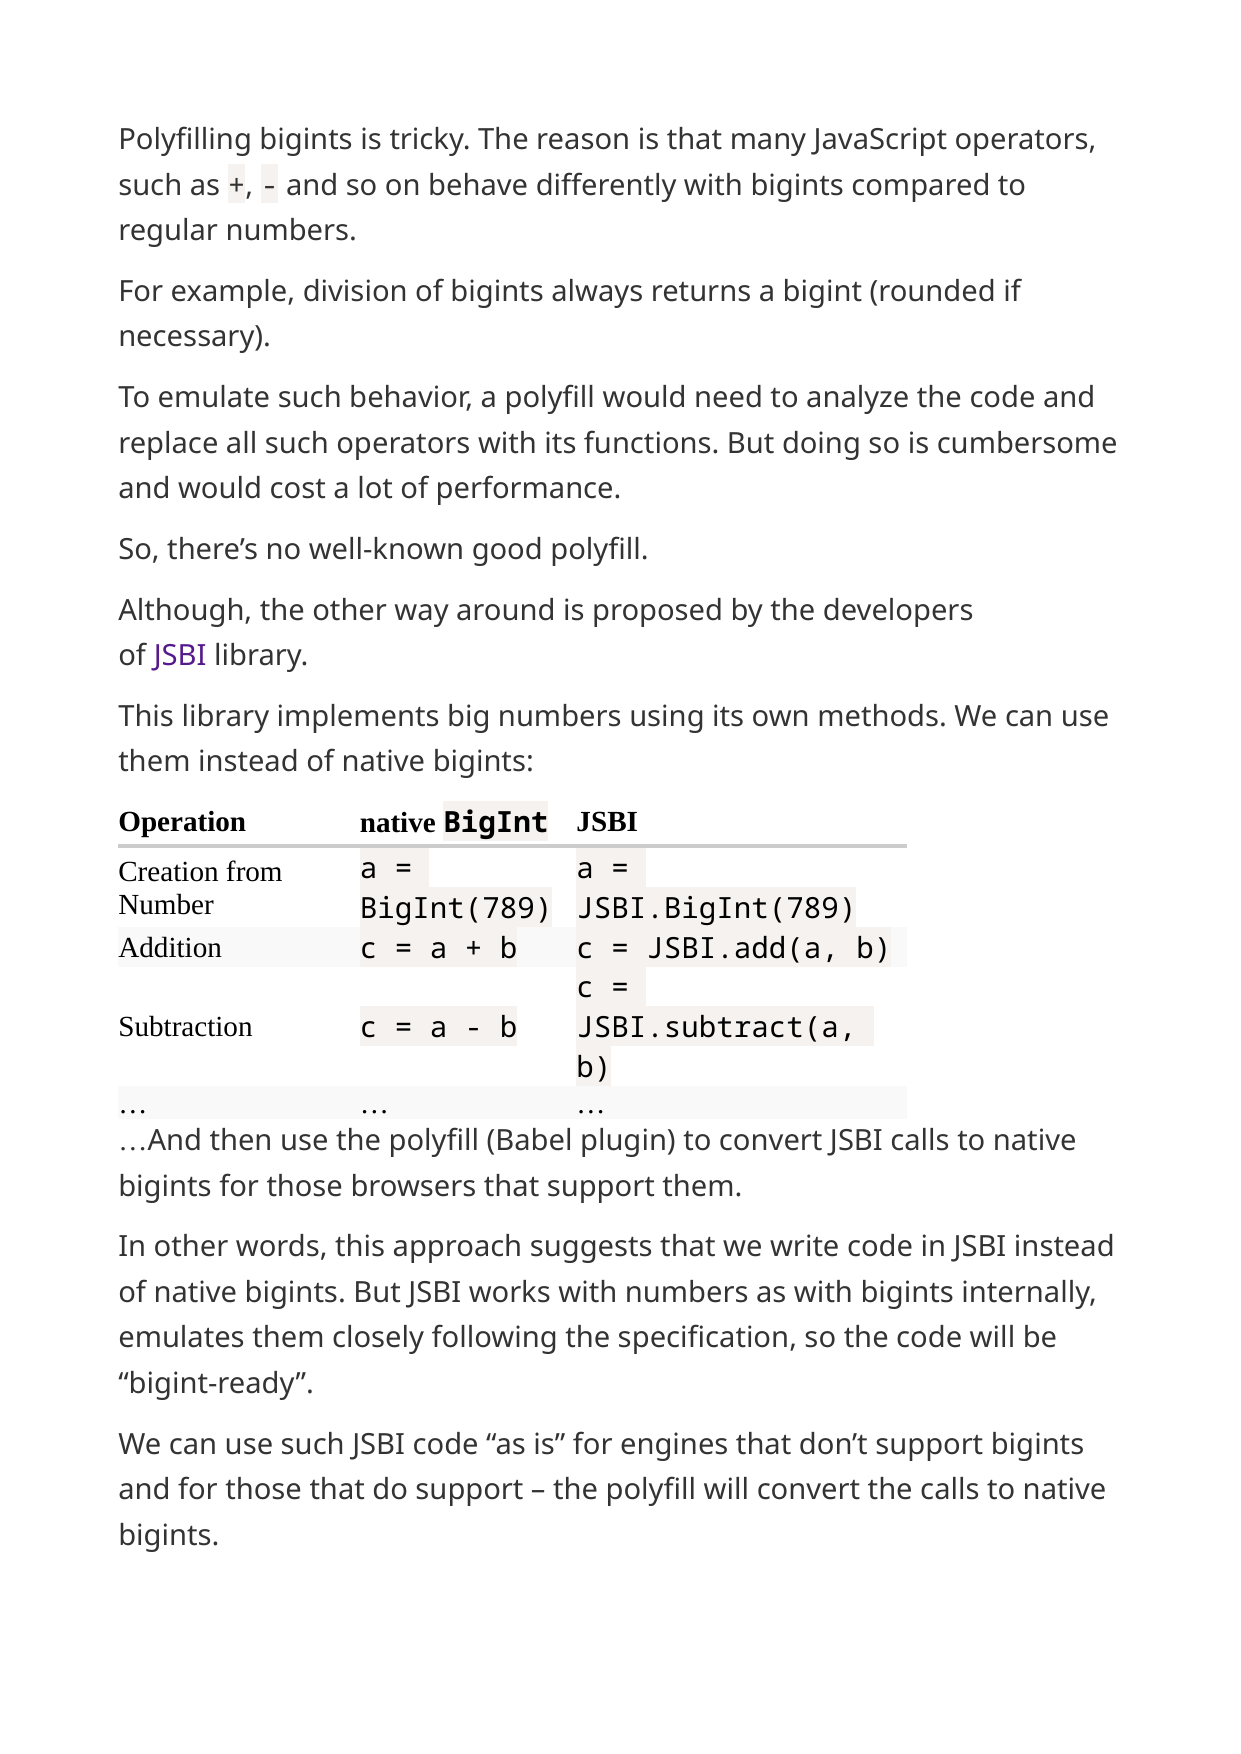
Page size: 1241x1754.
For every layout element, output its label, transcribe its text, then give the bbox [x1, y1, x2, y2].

text Polyfilling bigints is tricky. The reason is that many JavaScript operators, such as +, - and so on behave differently with bigints compared to regular numbers. [118, 118, 1122, 249]
table_cell … [360, 1086, 576, 1119]
table_cell a = BigInt(789) [360, 848, 576, 927]
table_header JSBI [576, 801, 907, 844]
table_cell … [118, 1086, 359, 1119]
table_cell Creation from Number [118, 848, 359, 927]
text For example, division of bigints always returns a bigint (rounded if necessary). [118, 270, 1122, 355]
text To emulate such behavior, a polyfill would need to analyze the code and replace all such operators with its functions. But doing so is cumbersome and would cost a lot of performance. [118, 376, 1122, 507]
table_cell … [576, 1086, 907, 1119]
text So, there’s no well-known good polyfill. [118, 528, 1122, 568]
table_cell a = JSBI.BigInt(789) [576, 848, 907, 927]
text We can use such JSBI code “as is” for engines that don’t support bigints and for those that do support – the polyfill will convert the calls to native bigints. [118, 1423, 1122, 1554]
text In other words, this approach suggests that we write code in JSBI instead of native bigints. But JSBI works with numbers as with bigints internally, emulates them closely following the specification, so the code will be “bigint-ready”. [118, 1226, 1122, 1402]
table_cell c = JSBI.add(a, b) [576, 927, 907, 967]
table_header Operation [118, 801, 359, 844]
text Although, the other way around is proposed by the developers of JSBI library. [118, 589, 1122, 674]
table_cell c = JSBI.subtract(a, b) [576, 967, 907, 1086]
table_cell c = a - b [360, 967, 576, 1086]
table_cell c = a + b [360, 927, 576, 967]
table_header native BigInt [360, 801, 576, 844]
text This library implements big numbers using its own methods. We can use them instead of native bigints: [118, 695, 1122, 780]
table_cell Addition [118, 927, 359, 967]
table_cell Subtraction [118, 967, 359, 1086]
text …And then use the polyfill (Babel plugin) to convert JSBI calls to native bigints for those browsers that support them. [118, 1119, 1122, 1204]
